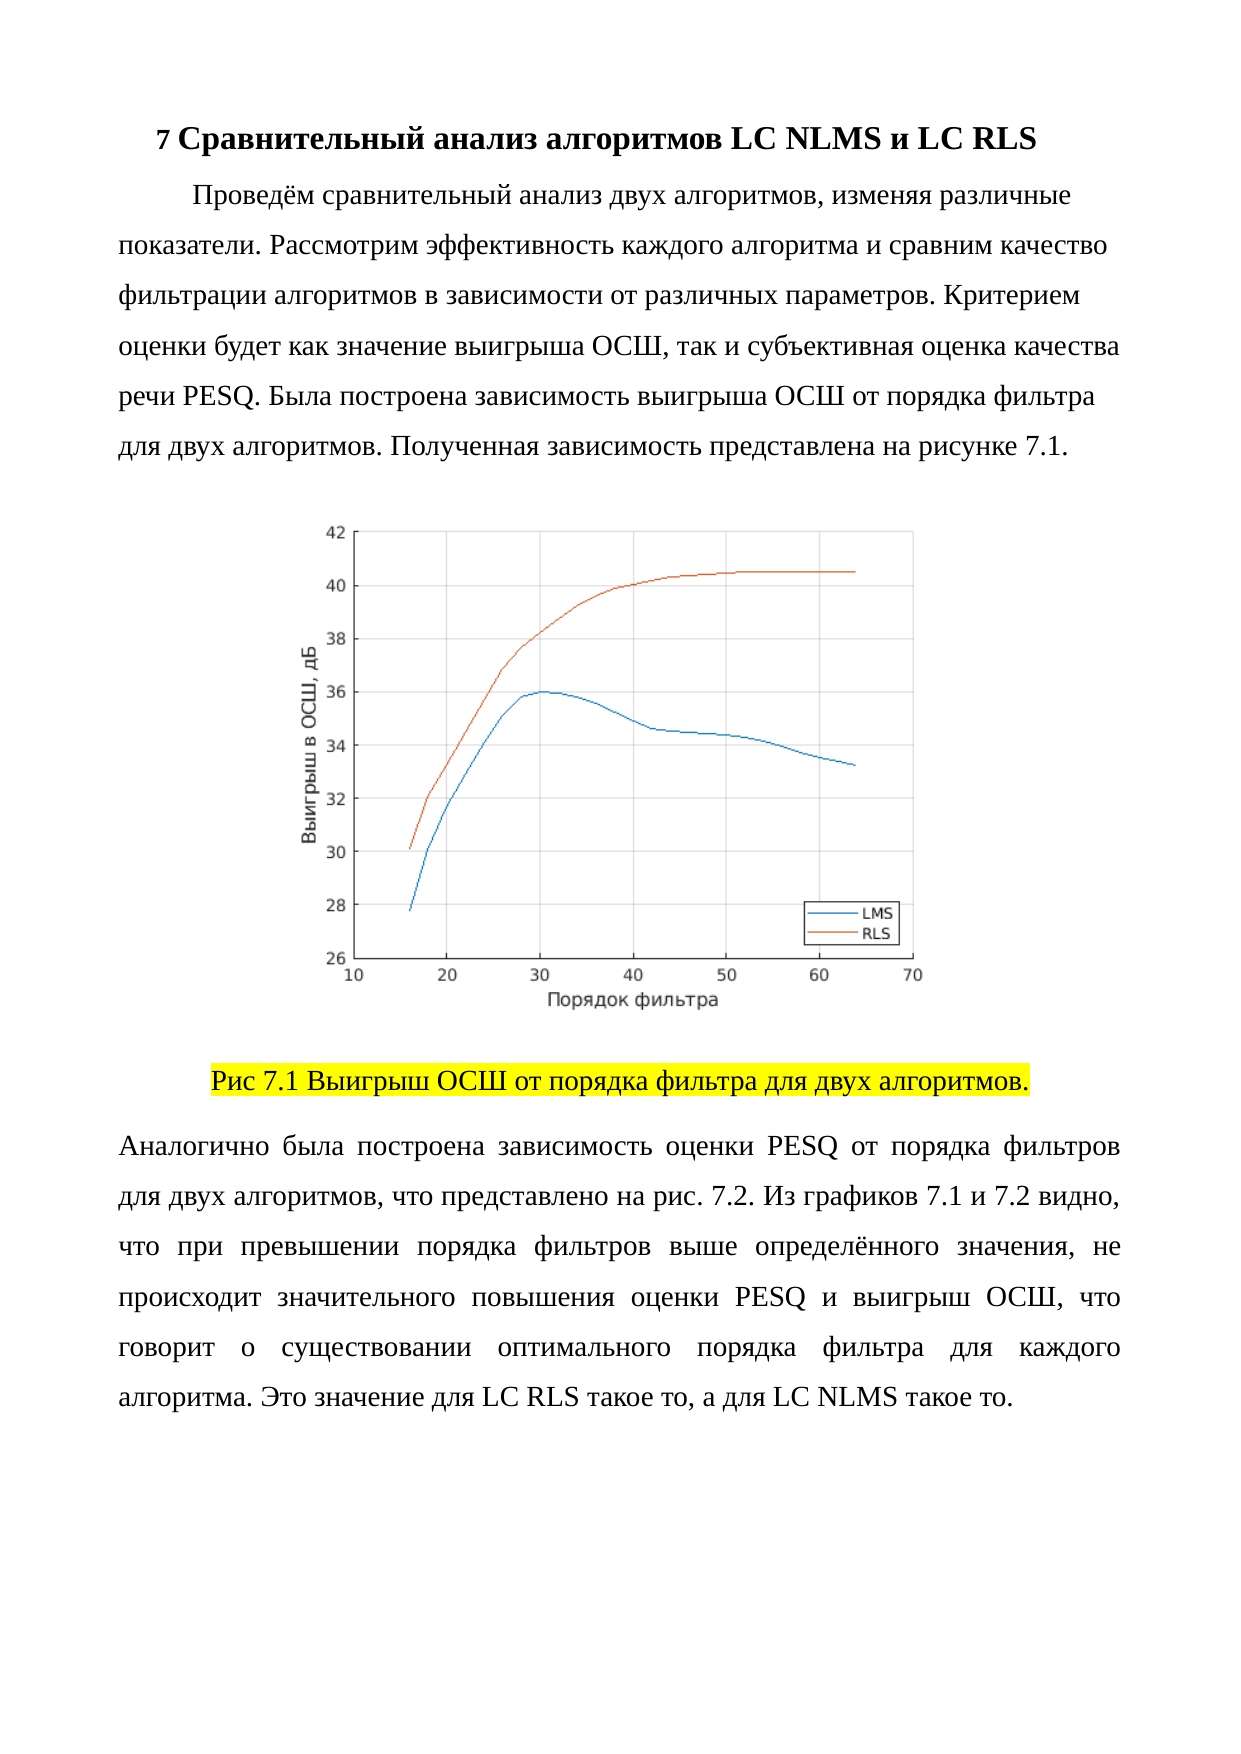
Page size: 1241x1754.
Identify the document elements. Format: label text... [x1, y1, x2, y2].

text Рис 7.1 Выигрыш ОСШ от порядка фильтра для двух алгоритмов. [118, 1015, 1122, 1096]
subtitle Сравнительный анализ алгоритмов LC NLMS и LC RLS [156, 118, 1122, 156]
text Проведём сравнительный анализ двух алгоритмов, изменяя различные показатели. Рассмотрим эффективность каждого алгоритма и сравним качество фильтрации алгоритмов в зависимости от различных параметров. Критерием оценки будет как значение выигрыша ОСШ, так и субъективная оценка качества речи PESQ. Была построена зависимость выигрыша ОСШ от порядка фильтра для двух алгоритмов. Полученная зависимость представлена на рисунке 7.1. [118, 177, 1122, 462]
text Аналогично была построена зависимость оценки PESQ от порядка фильтров для двух алгоритмов, что представлено на рис. 7.2. Из графиков 7.1 и 7.2 видно, что при превышении порядка фильтров выше определённого значения, не происходит значительного повышения оценки PESQ и выигрыш ОСШ, что говорит о существовании оптимального порядка фильтра для каждого алгоритма. Это значение для LC RLS такое то, а для LC NLMS такое то. [118, 1128, 1122, 1413]
picture [260, 493, 980, 1015]
